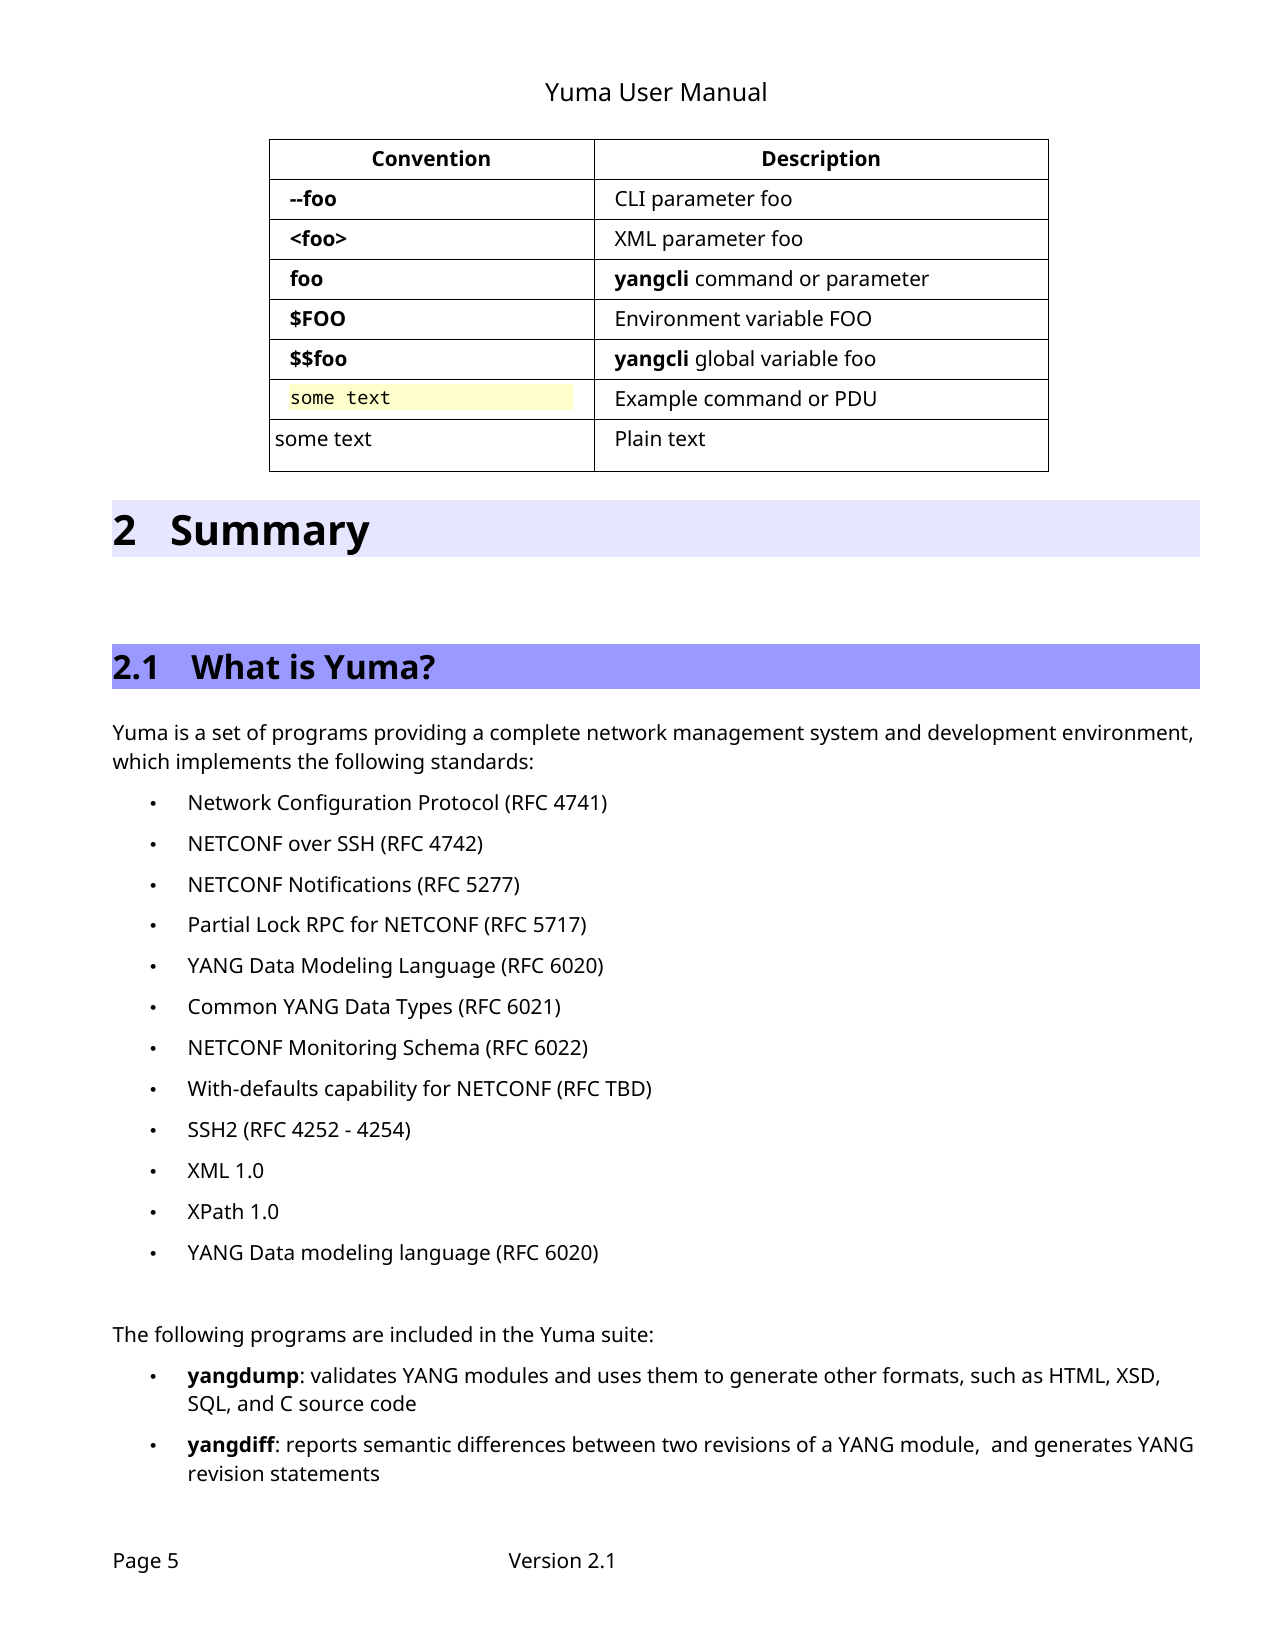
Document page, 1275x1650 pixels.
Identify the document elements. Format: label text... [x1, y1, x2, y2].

list XML 1.0 [150, 1156, 1200, 1185]
table_cell some text [270, 380, 594, 418]
list XPath 1.0 [150, 1197, 1200, 1226]
table_cell --foo [270, 180, 594, 218]
list YANG Data modeling language (RFC 6020) [150, 1238, 1200, 1267]
table_header Description [595, 140, 1048, 178]
list With-defaults capability for NETCONF (RFC TBD) [150, 1074, 1200, 1103]
table_cell yangcli global variable foo [595, 340, 1048, 378]
table_cell Example command or PDU [595, 380, 1048, 418]
table_cell yangcli command or parameter [595, 260, 1048, 298]
table_cell foo [270, 260, 594, 298]
list YANG Data Modeling Language (RFC 6020) [150, 952, 1200, 980]
text Yuma is a set of programs providing a complete network management system and development environment, which implements the following standards: [112, 718, 1200, 775]
list NETCONF Monitoring Schema (RFC 6022) [150, 1033, 1200, 1062]
table_cell $FOO [270, 300, 594, 338]
list yangdump: validates YANG modules and uses them to generate other formats, such as HTML, XSD, SQL, and C source code [150, 1361, 1200, 1418]
list Common YANG Data Types (RFC 6021) [150, 992, 1200, 1021]
table_cell <foo> [270, 220, 594, 258]
list NETCONF over SSH (RFC 4742) [150, 829, 1200, 857]
subtitle Summary [112, 500, 1200, 557]
table_cell some text [270, 420, 594, 471]
list NETCONF Notifications (RFC 5277) [150, 870, 1200, 898]
table_cell CLI parameter foo [595, 180, 1048, 218]
table_cell $$foo [270, 340, 594, 378]
list SSH2 (RFC 4252 - 4254) [150, 1115, 1200, 1144]
list Network Configuration Protocol (RFC 4741) [150, 788, 1200, 816]
table_cell Environment variable FOO [595, 300, 1048, 338]
list yangdiff: reports semantic differences between two revisions of a YANG module, and generates YANG revision statements [150, 1430, 1200, 1487]
list Partial Lock RPC for NETCONF (RFC 5717) [150, 911, 1200, 939]
table_cell XML parameter foo [595, 220, 1048, 258]
subtitle What is Yuma? [112, 644, 1200, 689]
table_cell Plain text [595, 420, 1048, 471]
table_header Convention [270, 140, 594, 178]
text The following programs are included in the Yuma suite: [112, 1320, 1200, 1348]
